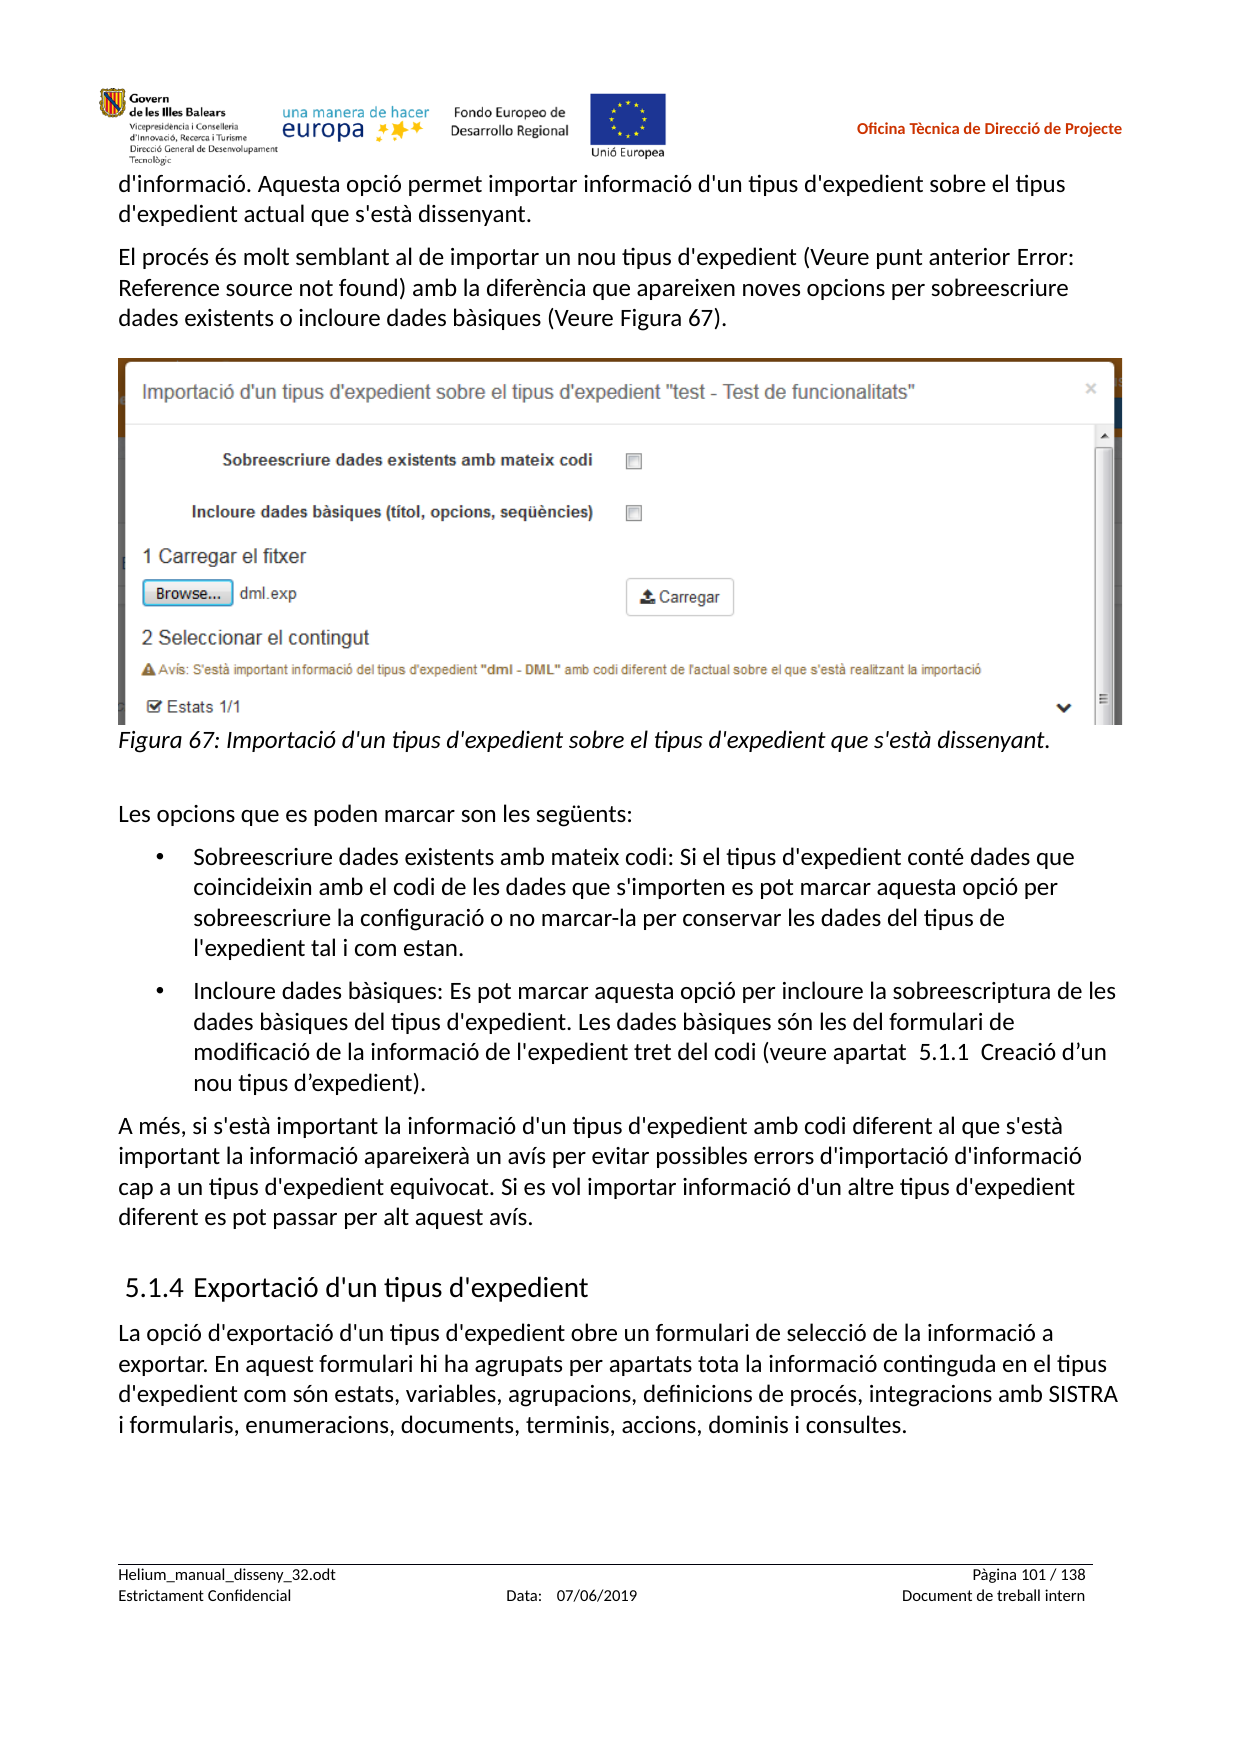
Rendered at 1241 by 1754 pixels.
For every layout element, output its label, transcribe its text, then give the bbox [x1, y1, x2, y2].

text El procés és molt semblant al de importar un nou tipus d'expedient (Veure punt anterior Error: Reference source not found) amb la diferència que apareixen noves opcions per sobreescriure dades existents o incloure dades bàsiques (Veure Figura 67). [118, 241, 1122, 333]
text d'informació. Aquesta opció permet importar informació d'un tipus d'expedient sobre el tipus d'expedient actual que s'està dissenyant. [118, 168, 1122, 229]
picture [118, 358, 1123, 725]
text Figura 67: Importació d'un tipus d'expedient sobre el tipus d'expedient que s'està dissenyant. [118, 725, 1122, 755]
text La opció d'exportació d'un tipus d'expedient obre un formulari de selecció de la informació a exportar. En aquest formulari hi ha agrupats per apartats tota la informació continguda en el tipus d'expedient com són estats, variables, agrupacions, definicions de procés, integracions amb SISTRA i formularis, enumeracions, documents, terminis, accions, dominis i consultes. [118, 1318, 1122, 1440]
subtitle Exportació d'un tipus d'expedient [118, 1269, 1122, 1305]
picture [99, 87, 668, 166]
list Sobreescriure dades existents amb mateix codi: Si el tipus d'expedient conté dades que coincideixin amb el codi de les dades que s'importen es pot marcar aquesta opció per sobreescriure la configuració o no marcar-la per conservar les dades del tipus de l'expedient tal i com estan. [156, 841, 1122, 963]
text A més, si s'està important la informació d'un tipus d'expedient amb codi diferent al que s'està important la informació apareixerà un avís per evitar possibles errors d'importació d'informació cap a un tipus d'expedient equivocat. Si es vol importar informació d'un altre tipus d'expedient diferent es pot passar per alt aquest avís. [118, 1110, 1122, 1232]
text Les opcions que es poden marcar son les següents: [118, 798, 1122, 828]
list Incloure dades bàsiques: Es pot marcar aquesta opció per incloure la sobreescriptura de les dades bàsiques del tipus d'expedient. Les dades bàsiques són les del formulari de modificació de la informació de l'expedient tret del codi (veure apartat 5.1.1 Creació d’un nou tipus d’expedient). [156, 975, 1122, 1097]
